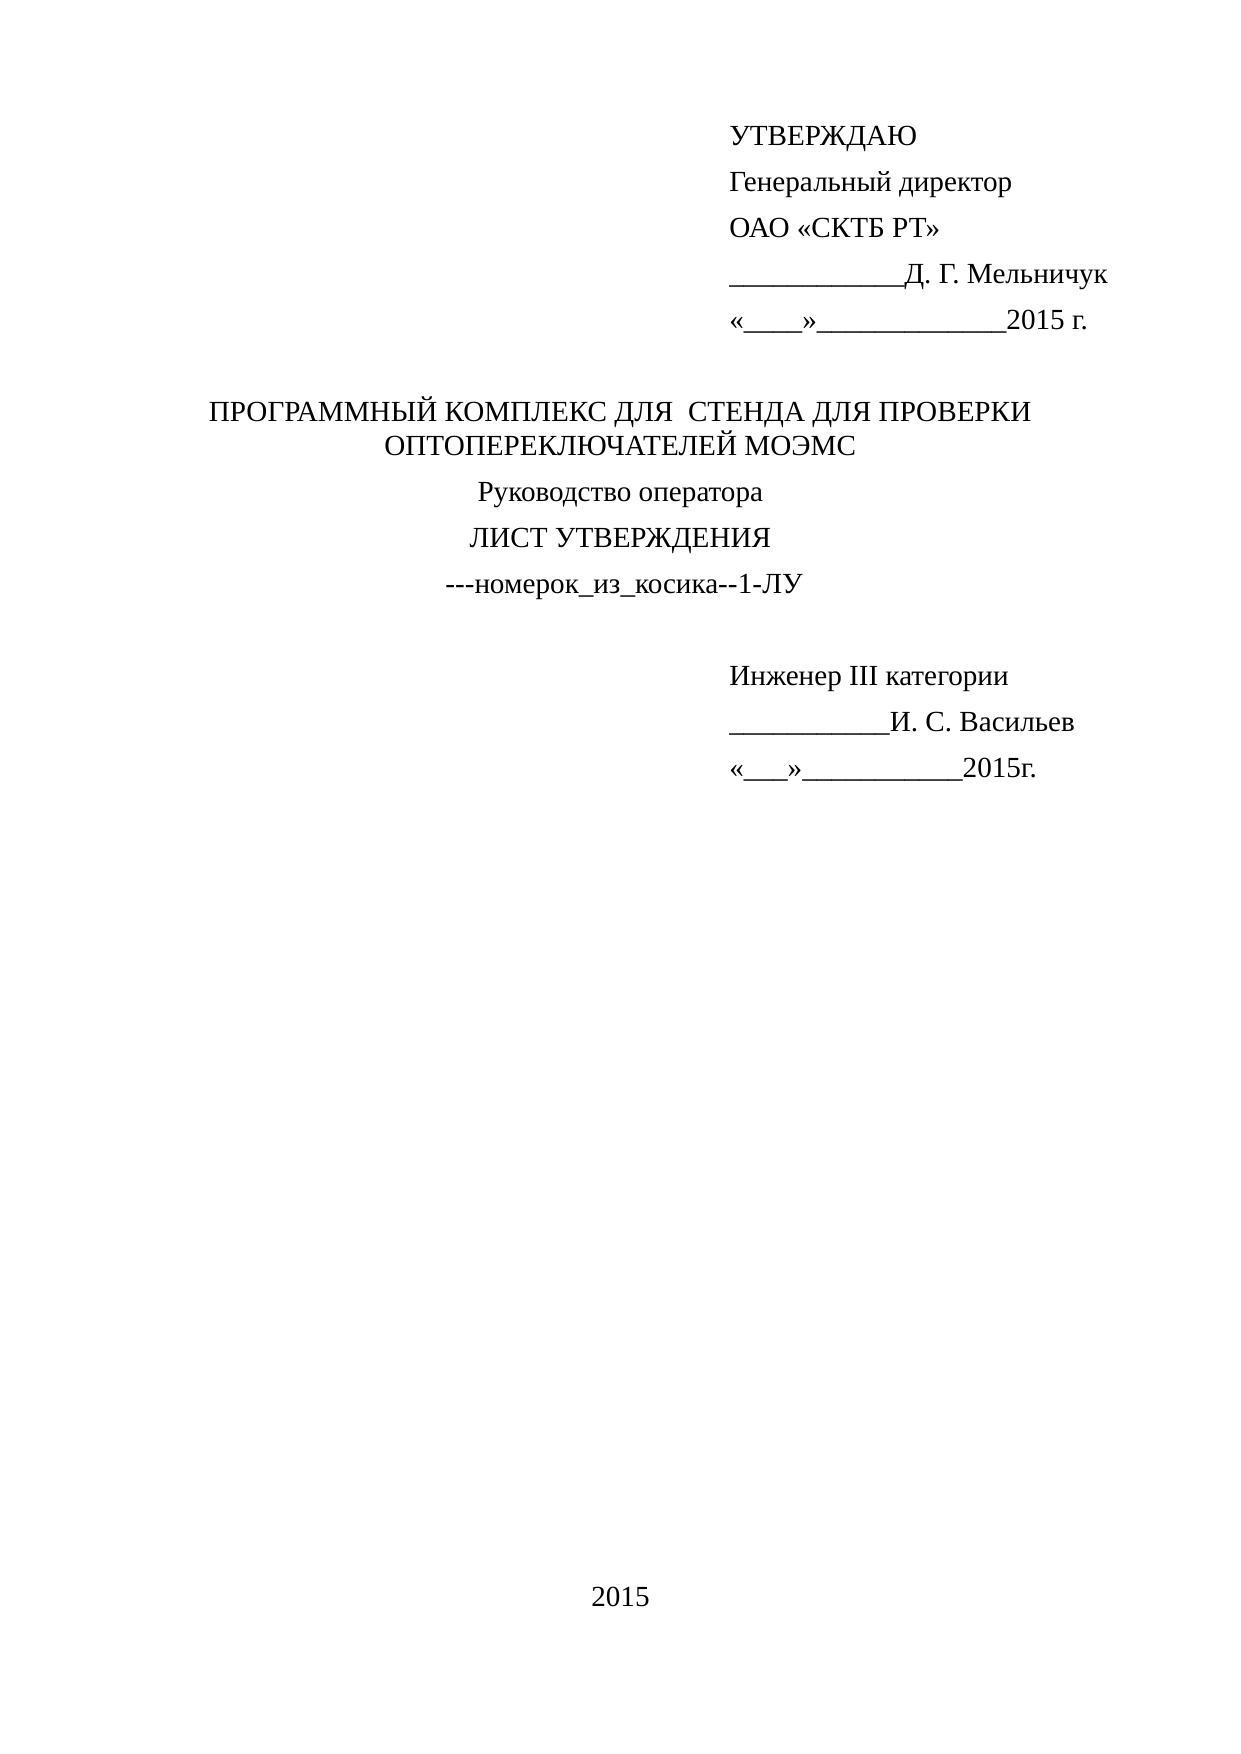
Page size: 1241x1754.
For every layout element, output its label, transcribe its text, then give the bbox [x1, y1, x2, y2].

text Генеральный директор [729, 164, 1122, 198]
text «___»___________2015г. [729, 750, 1122, 784]
text «____»_____________2015 г. [729, 302, 1122, 336]
text ЛИСТ УТВЕРЖДЕНИЯ [118, 520, 1122, 553]
text ____________Д. Г. Мельничук [729, 256, 1122, 290]
text ОАО «СКТБ РТ» [729, 210, 1122, 244]
text 2015 [118, 1579, 1122, 1612]
text УТВЕРЖДАЮ [729, 118, 1122, 152]
text Руководство оператора [118, 474, 1122, 507]
text ---номерок_из_косика--1-ЛУ [118, 566, 1122, 599]
text ПРОГРАММНЫЙ КОМПЛЕКС ДЛЯ СТЕНДА ДЛЯ ПРОВЕРКИ ОПТОПЕРЕКЛЮЧАТЕЛЕЙ МОЭМС [118, 394, 1122, 461]
text Инженер III категории [729, 658, 1122, 692]
text ___________И. С. Васильев [729, 704, 1122, 738]
